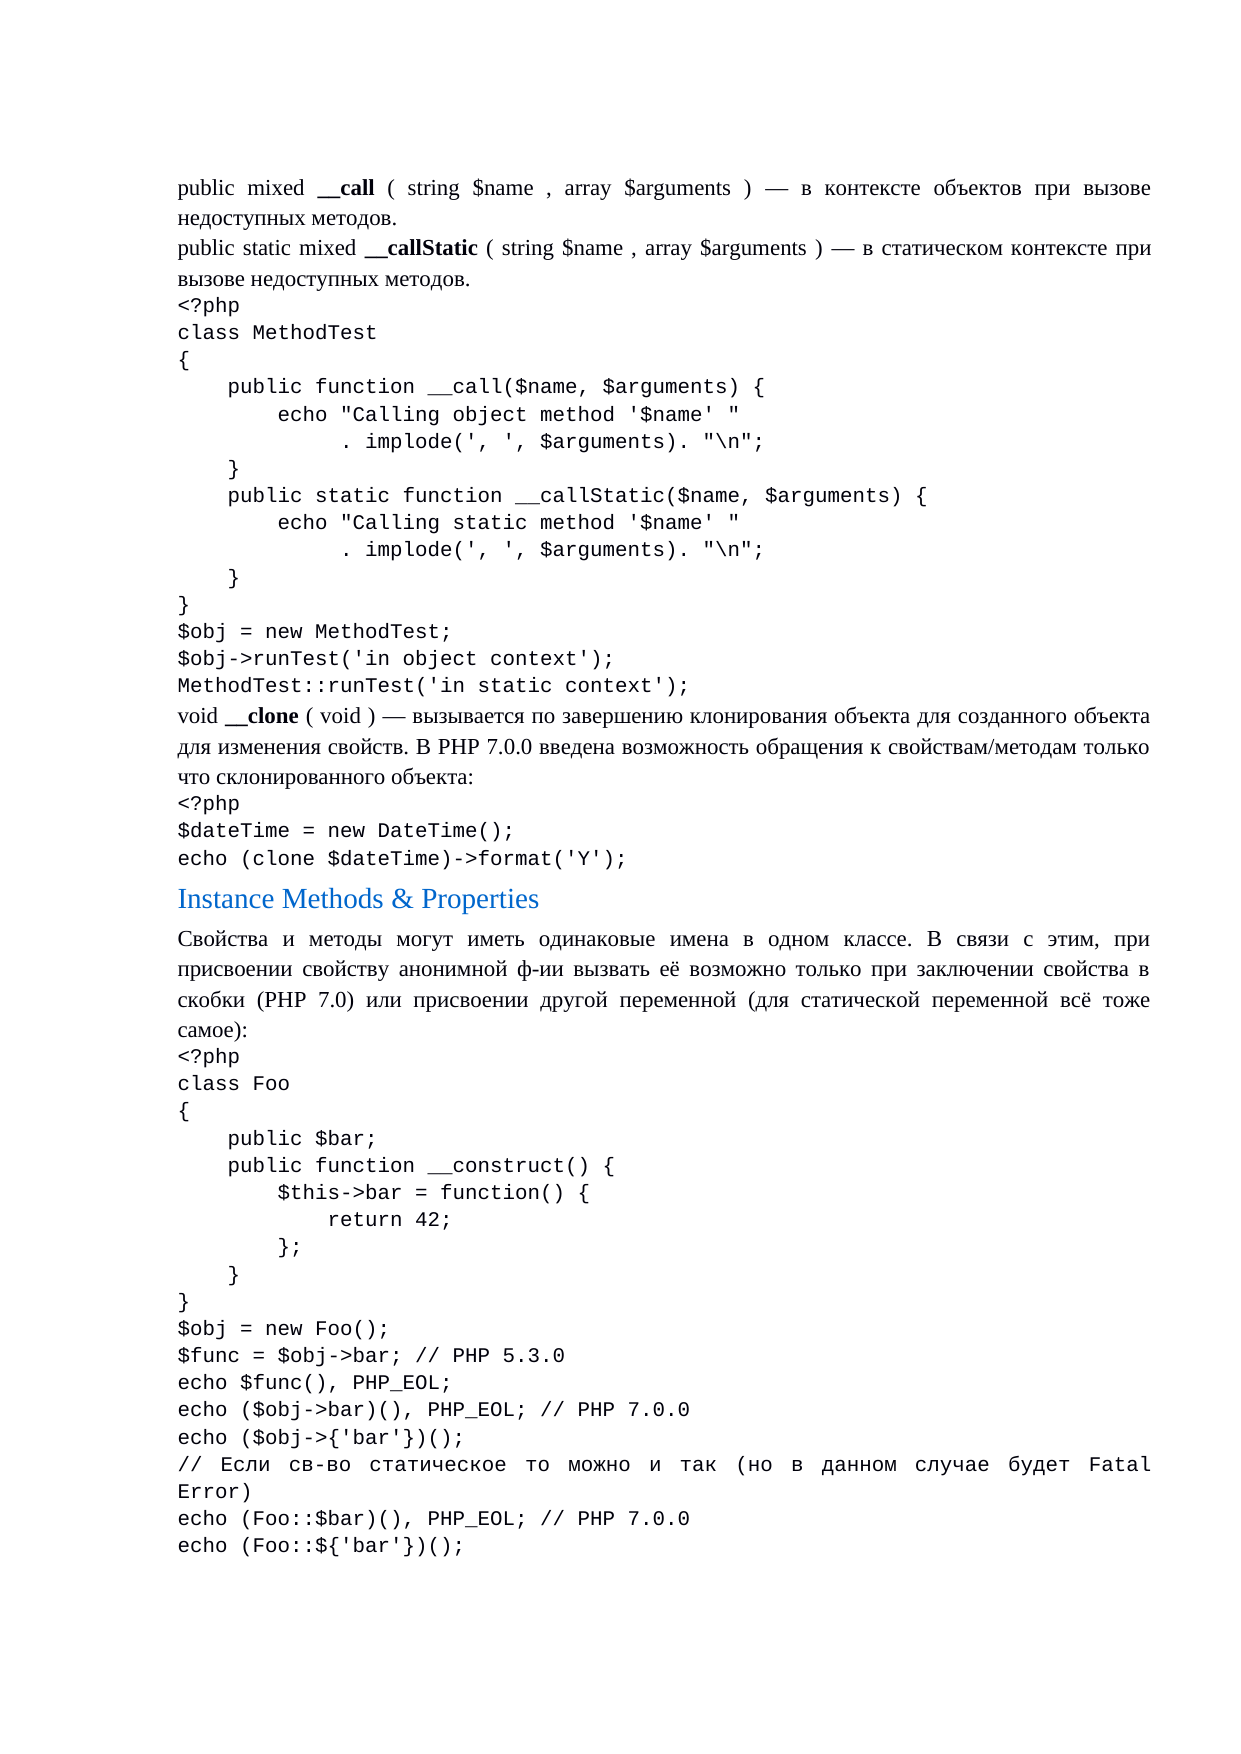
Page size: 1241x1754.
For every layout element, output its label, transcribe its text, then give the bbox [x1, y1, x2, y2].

text public mixed __call ( string $name , array $arguments ) — в контексте объектов при вызове недоступных методов. [177, 174, 1152, 231]
text echo $func(), PHP_EOL; [177, 1372, 1152, 1396]
text Свойства и методы могут иметь одинаковые имена в одном классе. В связи с этим, при присвоении свойству анонимной ф-ии вызвать её возможно только при заключении свойства в скобки (PHP 7.0) или присвоении другой переменной (для статической переменной всё тоже самое): [177, 925, 1152, 1042]
text public static mixed __callStatic ( string $name , array $arguments ) — в статическом контексте при вызове недоступных методов. [177, 234, 1152, 291]
text return 42; [177, 1209, 1152, 1233]
text echo "Calling object method '$name' " [177, 403, 1152, 427]
text echo ($obj->bar)(), PHP_EOL; // PHP 7.0.0 [177, 1399, 1152, 1423]
text }; [177, 1236, 1152, 1260]
text echo (clone $dateTime)->format('Y'); [177, 848, 1152, 871]
text { [177, 349, 1152, 373]
text echo (Foo::${'bar'})(); [177, 1535, 1152, 1559]
text . implode(', ', $arguments). "\n"; [177, 539, 1152, 563]
text $this->bar = function() { [177, 1182, 1152, 1206]
text echo "Calling static method '$name' " [177, 512, 1152, 536]
text <?php [177, 295, 1152, 318]
text MethodTest::runTest('in static context'); [177, 675, 1152, 699]
text public static function __callStatic($name, $arguments) { [177, 485, 1152, 509]
text echo ($obj->{'bar'})(); [177, 1427, 1152, 1450]
text } $obj = new Foo(); [177, 1291, 1152, 1342]
text $func = $obj->bar; // PHP 5.3.0 [177, 1345, 1152, 1369]
text class MethodTest [177, 322, 1152, 346]
text <?php [177, 793, 1152, 817]
text $obj = new MethodTest; [177, 621, 1152, 645]
text <?php class Foo [177, 1046, 1152, 1097]
text public function __call($name, $arguments) { [177, 376, 1152, 400]
text public function __construct() { [177, 1155, 1152, 1178]
text void __clone ( void ) — вызывается по завершению клонирования объекта для созданного объекта для изменения свойств. В PHP 7.0.0 введена возможность обращения к свойствам/методам только что склонированного объекта: [177, 703, 1152, 789]
subtitle Instance Methods & Properties [177, 881, 1152, 914]
text echo (Foo::$bar)(), PHP_EOL; // PHP 7.0.0 [177, 1508, 1152, 1532]
text $dateTime = new DateTime(); [177, 820, 1152, 844]
text $obj->runTest('in object context'); [177, 648, 1152, 672]
text } [177, 458, 1152, 482]
text // Если св-во статическое то можно и так (но в данном случае будет Fatal Error) [177, 1454, 1152, 1505]
text } [177, 1263, 1152, 1287]
text { public $bar; [177, 1100, 1152, 1151]
text } [177, 567, 1152, 590]
text . implode(', ', $arguments). "\n"; [177, 431, 1152, 454]
text } [177, 594, 1152, 617]
